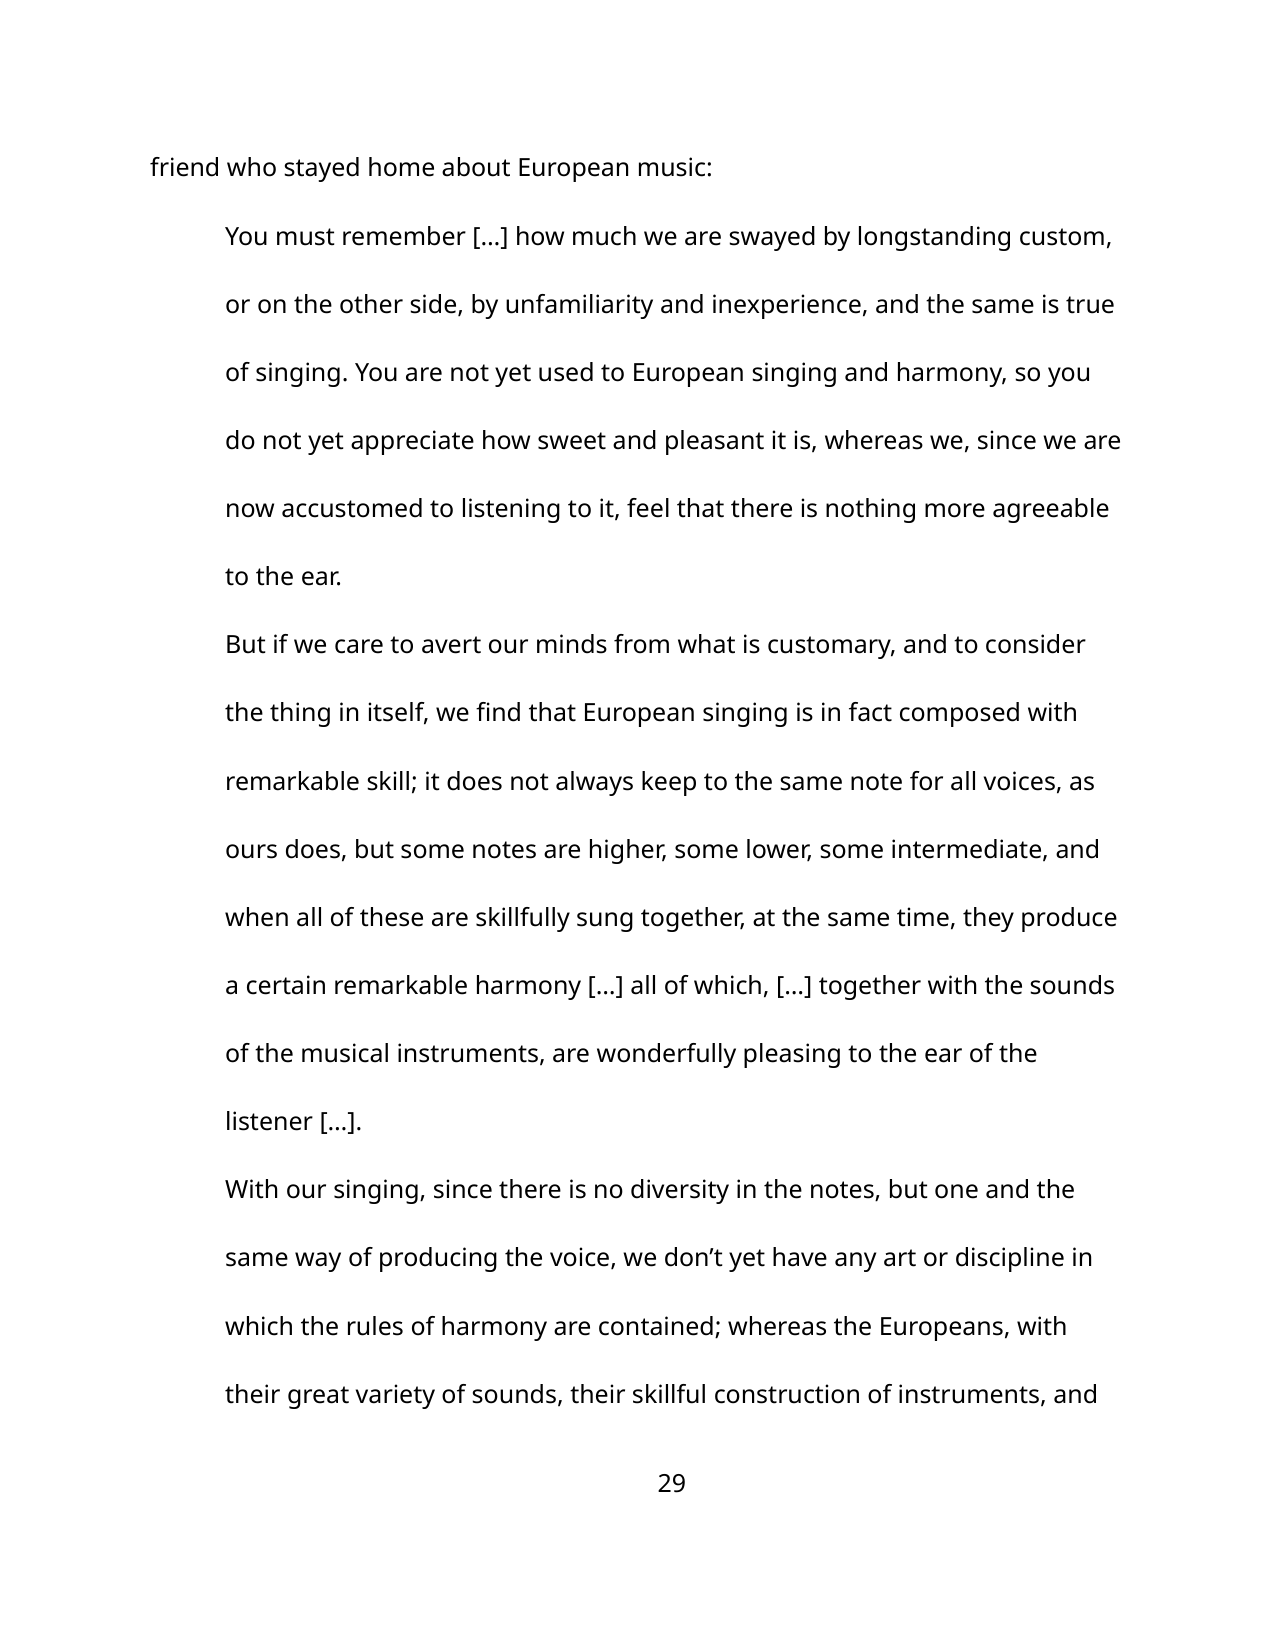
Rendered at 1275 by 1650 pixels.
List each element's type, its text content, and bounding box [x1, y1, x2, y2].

text friend who stayed home about European music: [150, 150, 1125, 184]
text You must remember […] how much we are swayed by longstanding custom, or on the other side, by unfamiliarity and inexperience, and the same is true of singing. You are not yet used to European singing and harmony, so you do not yet appreciate how sweet and pleasant it is, whereas we, since we are now accustomed to listening to it, feel that there is nothing more agreeable to the ear. [225, 218, 1125, 593]
text But if we care to avert our minds from what is customary, and to consider the thing in itself, we find that European singing is in fact composed with remarkable skill; it does not always keep to the same note for all voices, as ours does, but some notes are higher, some lower, some intermediate, and when all of these are skillfully sung together, at the same time, they produce a certain remarkable harmony […] all of which, […] together with the sounds of the musical instruments, are wonderfully pleasing to the ear of the listener […]. [225, 627, 1125, 1138]
text With our singing, since there is no diversity in the notes, but one and the same way of producing the voice, we don’t yet have any art or discipline in which the rules of harmony are contained; whereas the Europeans, with their great variety of sounds, their skillful construction of instruments, and [225, 1172, 1125, 1410]
